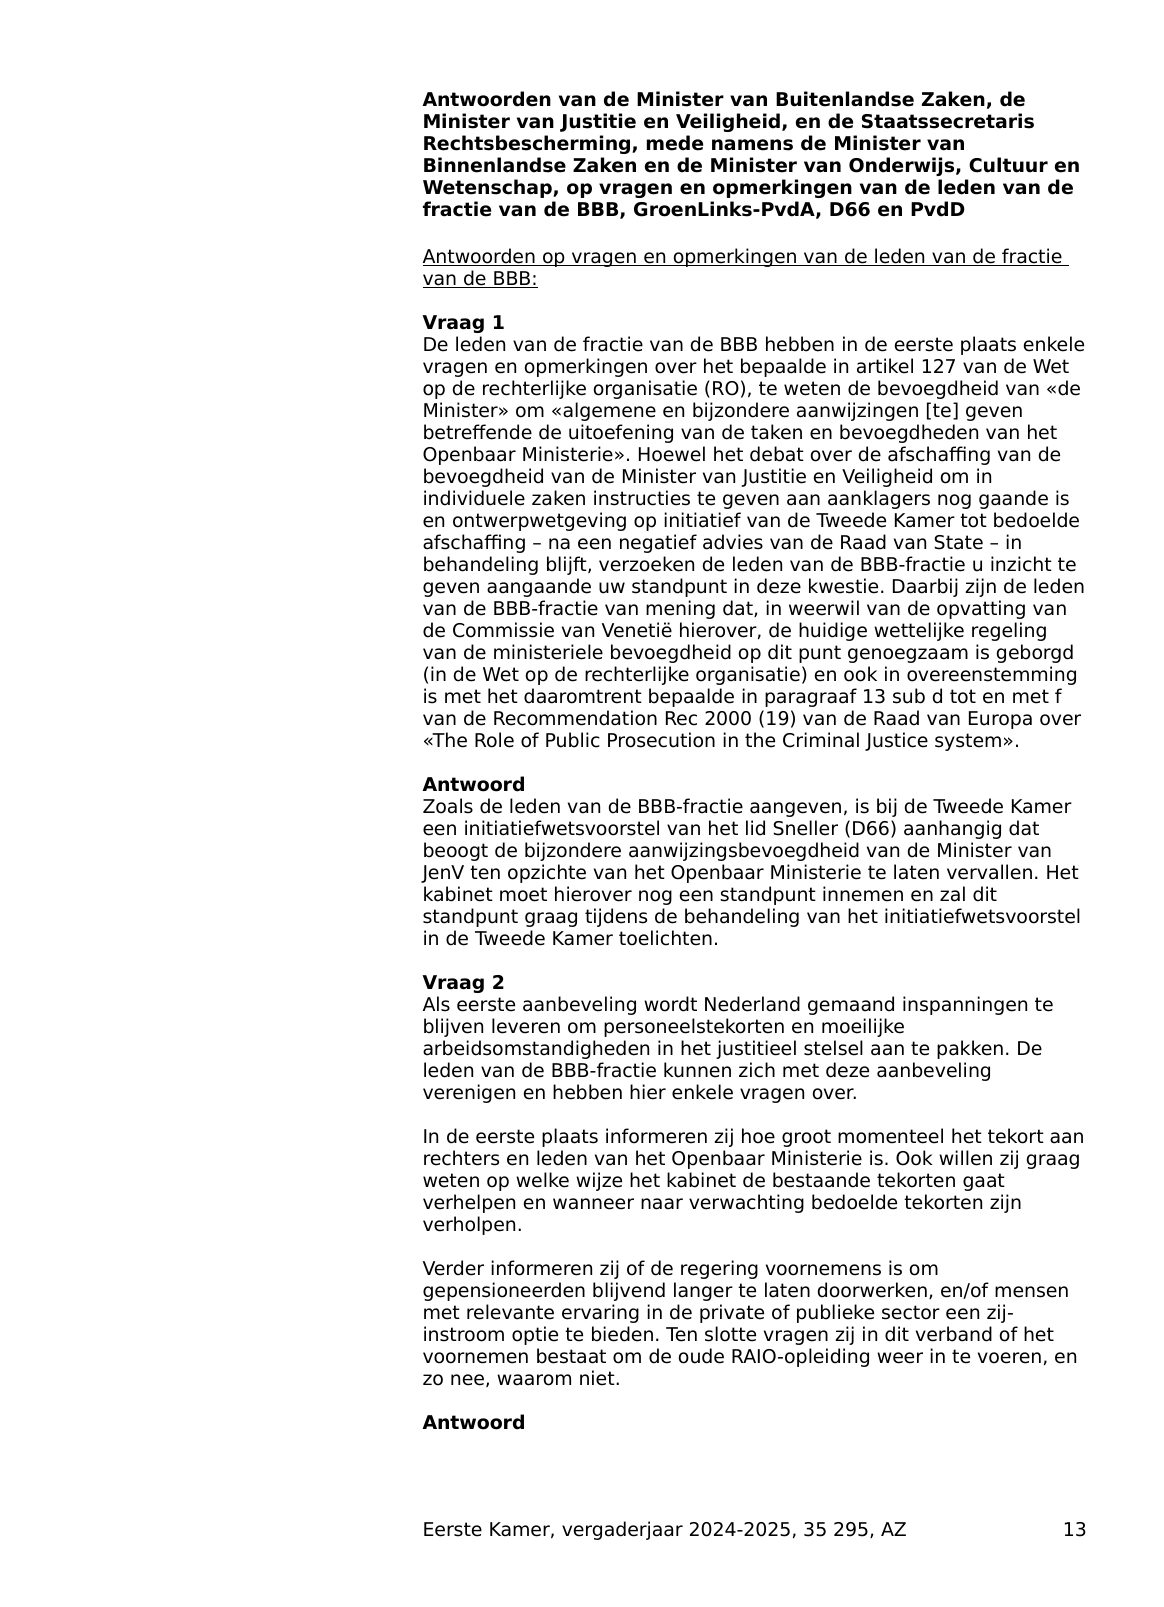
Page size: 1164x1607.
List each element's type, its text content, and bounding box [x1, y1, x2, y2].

text Als eerste aanbeveling wordt Nederland gemaand inspanningen te blijven leveren om personeelstekorten en moeilijke arbeidsomstandigheden in het justitieel stelsel aan te pakken. De leden van de BBB-fractie kunnen zich met deze aanbeveling verenigen en hebben hier enkele vragen over. [422, 994, 1087, 1104]
text Zoals de leden van de BBB-fractie aangeven, is bij de Tweede Kamer een initiatiefwetsvoorstel van het lid Sneller (D66) aanhangig dat beoogt de bijzondere aanwijzingsbevoegdheid van de Minister van JenV ten opzichte van het Openbaar Ministerie te laten vervallen. Het kabinet moet hierover nog een standpunt innemen en zal dit standpunt graag tijdens de behandeling van het initiatiefwetsvoorstel in de Tweede Kamer toelichten. [422, 796, 1087, 950]
text Verder informeren zij of de regering voornemens is om gepensioneerden blijvend langer te laten doorwerken, en/of mensen met relevante ervaring in de private of publieke sector een zij-instroom optie te bieden. Ten slotte vragen zij in dit verband of het voornemen bestaat om de oude RAIO-opleiding weer in te voeren, en zo nee, waarom niet. [422, 1258, 1087, 1390]
text In de eerste plaats informeren zij hoe groot momenteel het tekort aan rechters en leden van het Openbaar Ministerie is. Ook willen zij graag weten op welke wijze het kabinet de bestaande tekorten gaat verhelpen en wanneer naar verwachting bedoelde tekorten zijn verholpen. [422, 1126, 1087, 1236]
text Vraag 1 [422, 312, 1087, 334]
text Vraag 2 [422, 972, 1087, 994]
text Antwoord [422, 1412, 1087, 1434]
text Antwoord [422, 774, 1087, 796]
subtitle Antwoorden van de Minister van Buitenlandse Zaken, de Minister van Justitie en Veiligheid, en de Staatssecretaris Rechtsbescherming, mede namens de Minister van Binnenlandse Zaken en de Minister van Onderwijs, Cultuur en Wetenschap, op vragen en opmerkingen van de leden van de fractie van de BBB, GroenLinks-PvdA, D66 en PvdD [422, 89, 1087, 221]
subtitle Antwoorden op vragen en opmerkingen van de leden van de fractie van de BBB: [422, 246, 1087, 290]
text De leden van de fractie van de BBB hebben in de eerste plaats enkele vragen en opmerkingen over het bepaalde in artikel 127 van de Wet op de rechterlijke organisatie (RO), te weten de bevoegdheid van «de Minister» om «algemene en bijzondere aanwijzingen [te] geven betreffende de uitoefening van de taken en bevoegdheden van het Openbaar Ministerie». Hoewel het debat over de afschaffing van de bevoegdheid van de Minister van Justitie en Veiligheid om in individuele zaken instructies te geven aan aanklagers nog gaande is en ontwerpwetgeving op initiatief van de Tweede Kamer tot bedoelde afschaffing – na een negatief advies van de Raad van State – in behandeling blijft, verzoeken de leden van de BBB-fractie u inzicht te geven aangaande uw standpunt in deze kwestie. Daarbij zijn de leden van de BBB-fractie van mening dat, in weerwil van de opvatting van de Commissie van Venetië hierover, de huidige wettelijke regeling van de ministeriele bevoegdheid op dit punt genoegzaam is geborgd (in de Wet op de rechterlijke organisatie) en ook in overeenstemming is met het daaromtrent bepaalde in paragraaf 13 sub d tot en met f van de Recommendation Rec 2000 (19) van de Raad van Europa over «The Role of Public Prosecution in the Criminal Justice system». [422, 334, 1087, 752]
